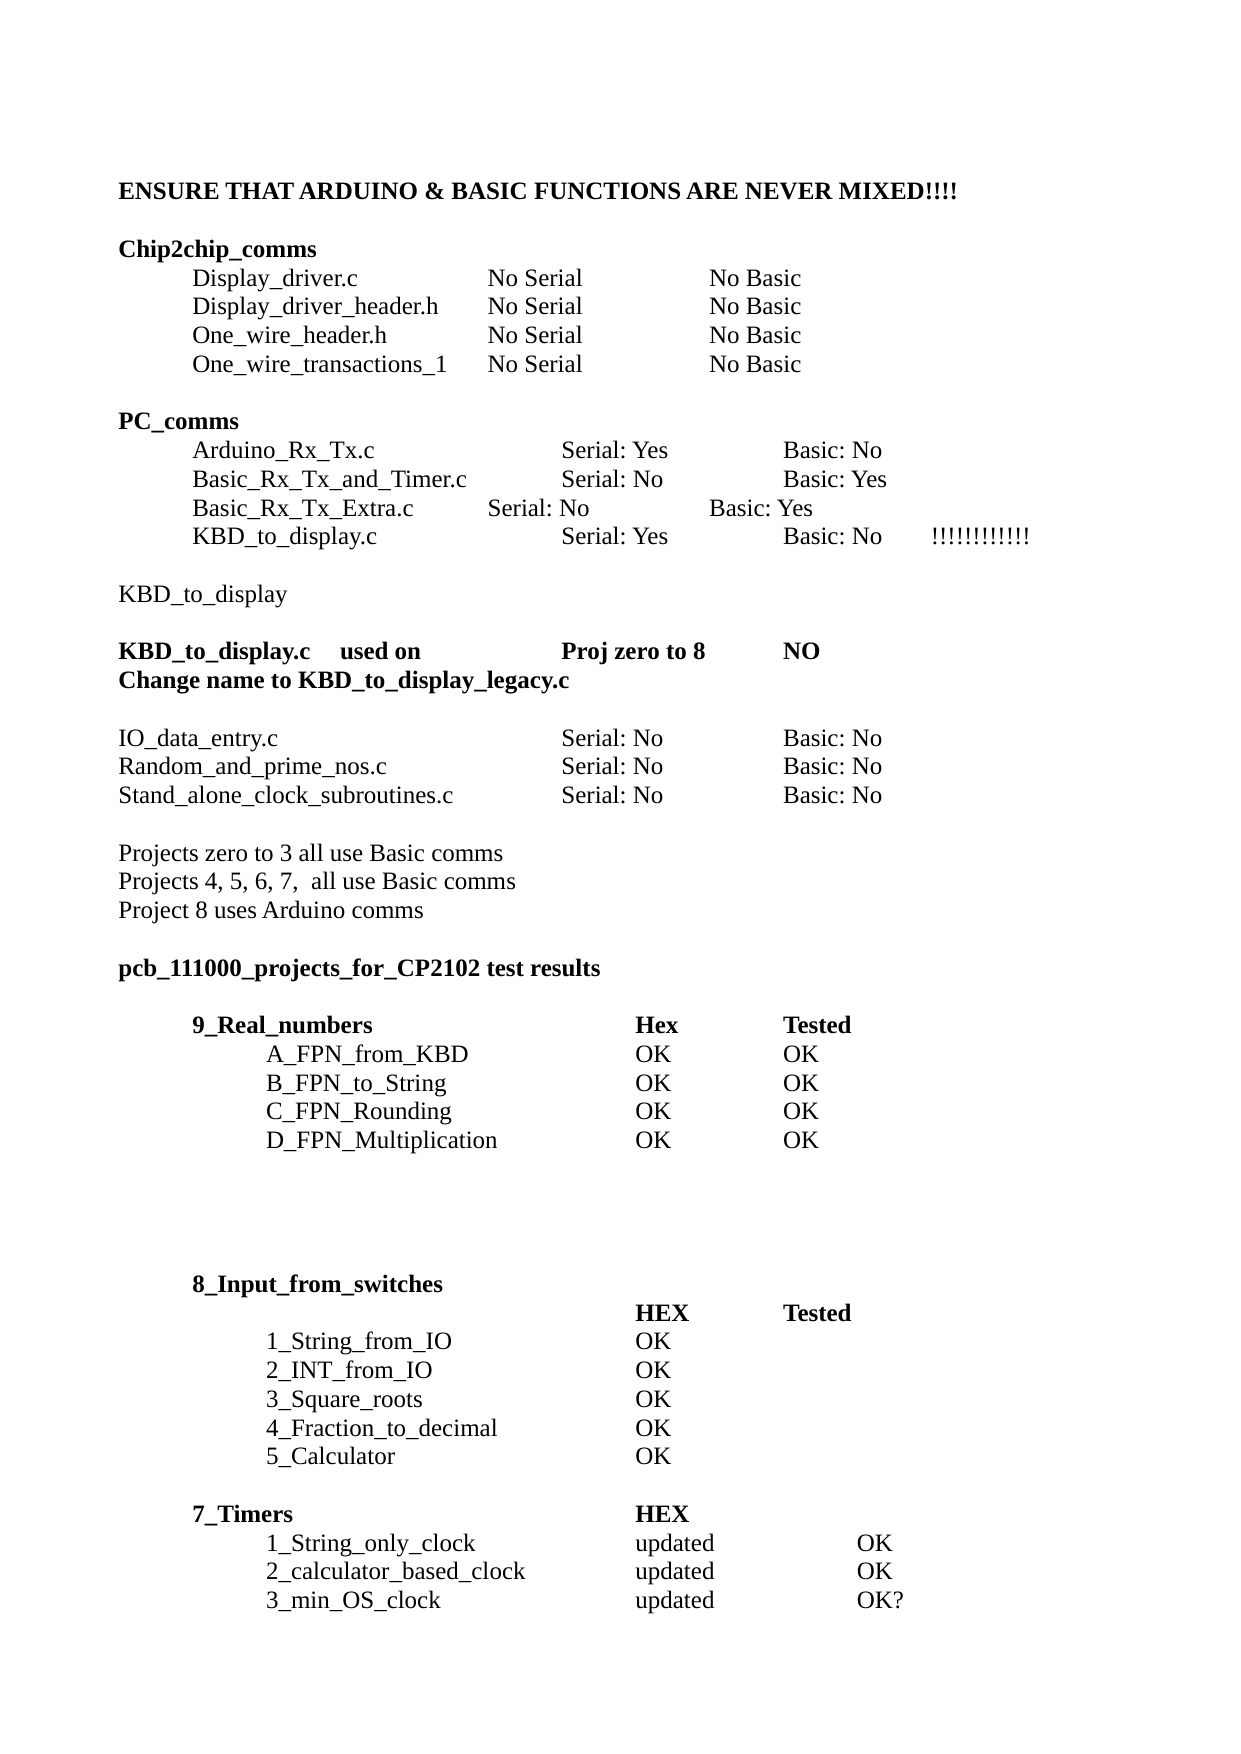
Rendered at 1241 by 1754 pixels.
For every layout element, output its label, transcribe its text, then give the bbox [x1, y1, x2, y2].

text One_wire_transactions_1 No Serial No Basic [118, 349, 1122, 378]
text Chip2chip_comms [118, 234, 1122, 263]
text 9_Real_numbers Hex Tested [118, 1010, 1122, 1039]
text KBD_to_display [118, 579, 1122, 608]
text Projects zero to 3 all use Basic comms [118, 838, 1122, 866]
text 2_INT_from_IO OK [266, 1355, 1122, 1384]
text KBD_to_display.c used on Proj zero to 8 NO [118, 636, 1122, 665]
text Project 8 uses Arduino comms [118, 895, 1122, 924]
text Display_driver_header.h No Serial No Basic [118, 291, 1122, 320]
text One_wire_header.h No Serial No Basic [118, 320, 1122, 349]
text 3_Square_roots OK [266, 1384, 1122, 1413]
text 8_Input_from_switches [118, 1269, 1122, 1298]
text ENSURE THAT ARDUINO & BASIC FUNCTIONS ARE NEVER MIXED!!!! [118, 176, 1122, 205]
text 2_calculator_based_clock updated OK [118, 1556, 1122, 1585]
text Projects 4, 5, 6, 7, all use Basic comms [118, 866, 1122, 895]
text 3_min_OS_clock updated OK? [118, 1585, 1122, 1614]
text 5_Calculator OK [266, 1441, 1122, 1470]
text PC_comms [118, 406, 1122, 435]
text D_FPN_Multiplication OK OK [118, 1125, 1122, 1154]
text IO_data_entry.c Serial: No Basic: No [118, 723, 1122, 751]
text HEX Tested [118, 1298, 1122, 1326]
text Display_driver.c No Serial No Basic [118, 263, 1122, 291]
text 4_Fraction_to_decimal OK [266, 1413, 1122, 1441]
text Change name to KBD_to_display_legacy.c [118, 665, 1122, 694]
text Stand_alone_clock_subroutines.c Serial: No Basic: No [118, 780, 1122, 809]
text 7_Timers HEX [118, 1499, 1122, 1528]
text 1_String_only_clock updated OK [118, 1528, 1122, 1556]
text pcb_111000_projects_for_CP2102 test results [118, 953, 1122, 981]
text Basic_Rx_Tx_Extra.c Serial: No Basic: Yes [118, 493, 1122, 521]
text Arduino_Rx_Tx.c Serial: Yes Basic: No [118, 435, 1122, 464]
text 1_String_from_IO OK [266, 1326, 1122, 1355]
text KBD_to_display.c Serial: Yes Basic: No !!!!!!!!!!!! [118, 521, 1122, 550]
text Basic_Rx_Tx_and_Timer.c Serial: No Basic: Yes [118, 464, 1122, 493]
text C_FPN_Rounding OK OK [118, 1096, 1122, 1125]
text A_FPN_from_KBD OK OK [118, 1039, 1122, 1068]
text B_FPN_to_String OK OK [118, 1068, 1122, 1096]
text Random_and_prime_nos.c Serial: No Basic: No [118, 751, 1122, 780]
